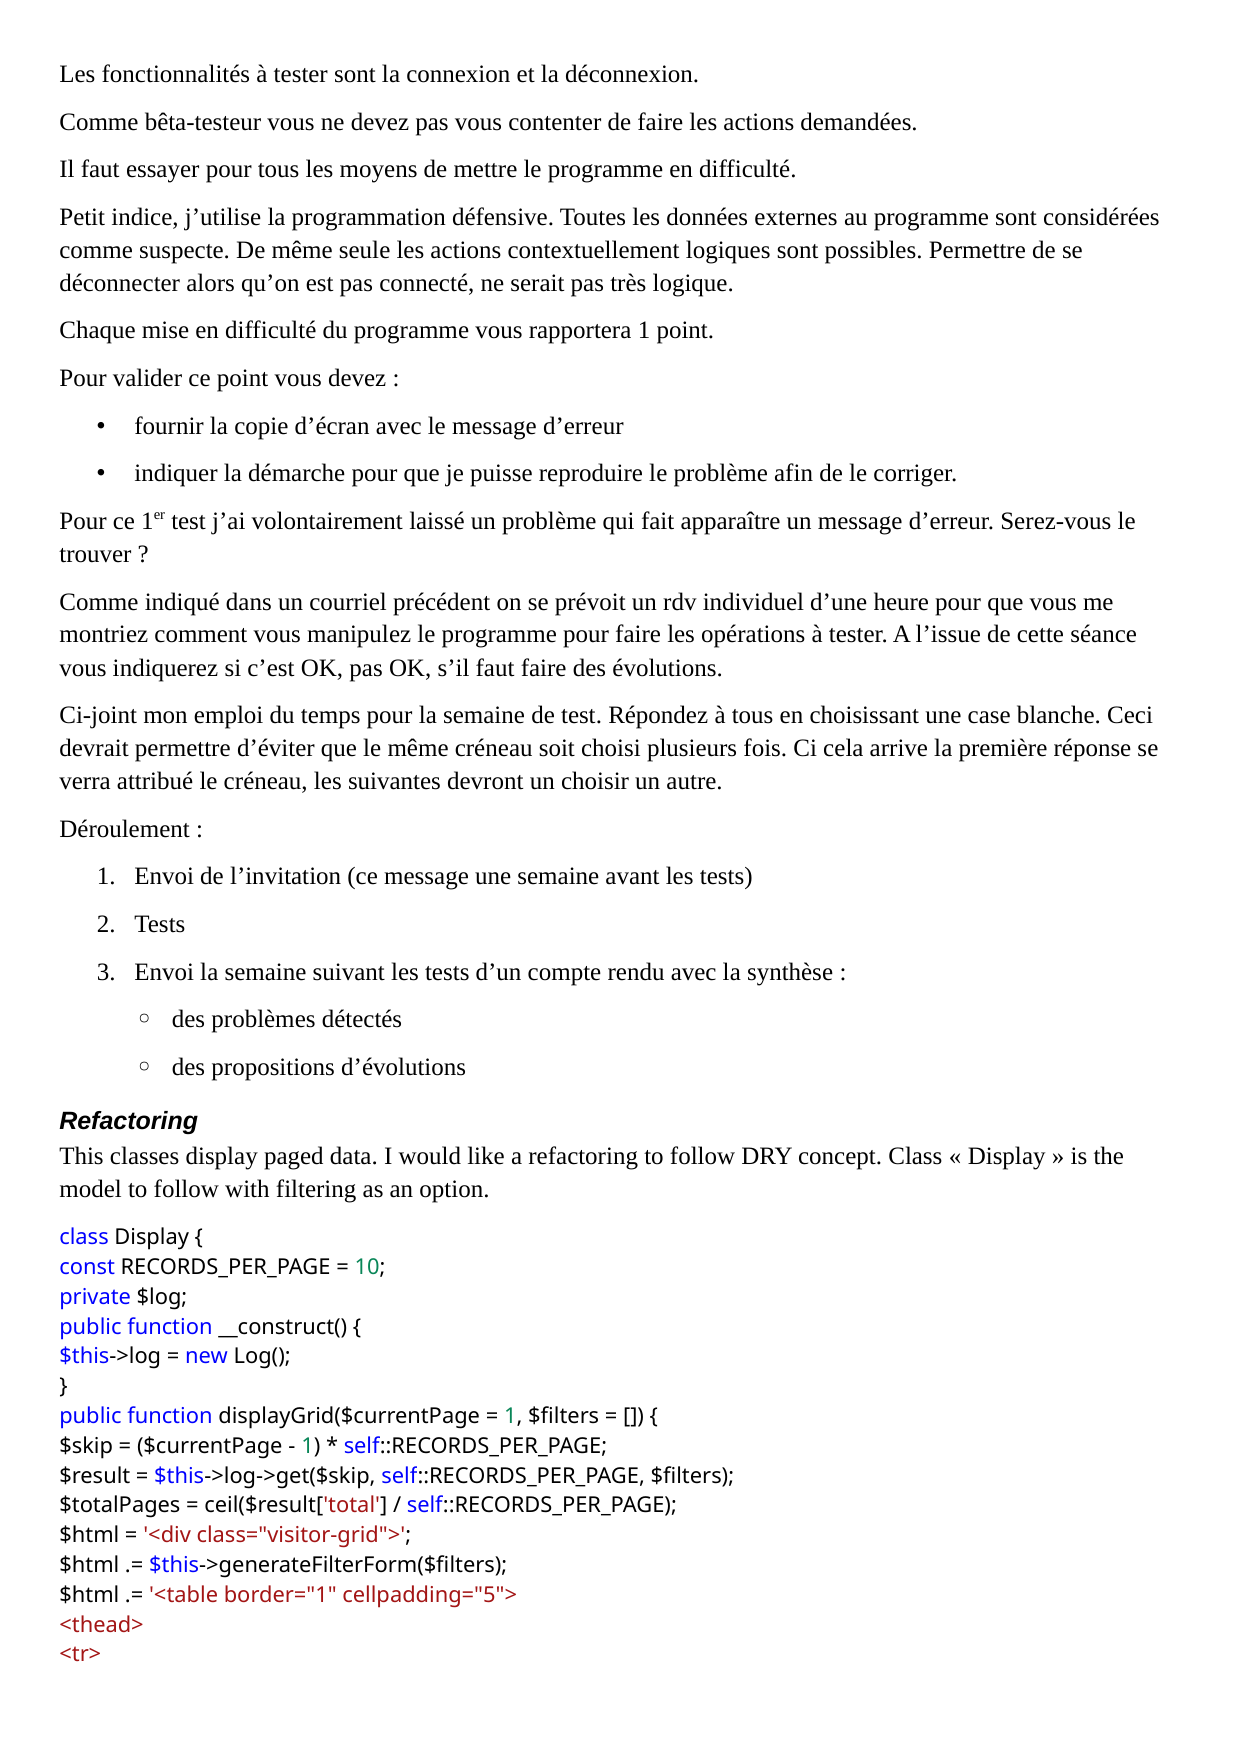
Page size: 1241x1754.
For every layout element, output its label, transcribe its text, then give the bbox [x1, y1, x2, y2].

text public function __construct() { [59, 1311, 1181, 1341]
text Comme indiqué dans un courriel précédent on se prévoit un rdv individuel d’une heure pour que vous me montriez comment vous manipulez le programme pour faire les opérations à tester. A l’issue de cette séance vous indiquerez si c’est OK, pas OK, s’il faut faire des évolutions. [59, 587, 1181, 681]
text $this->log = new Log(); [59, 1341, 1181, 1370]
subtitle Refactoring [59, 1106, 1181, 1134]
text <thead> [59, 1609, 1181, 1638]
text public function displayGrid($currentPage = 1, $filters = []) { [59, 1400, 1181, 1430]
text $skip = ($currentPage - 1) * self::RECORDS_PER_PAGE; [59, 1430, 1181, 1460]
text <tr> [59, 1638, 1181, 1668]
list Tests [97, 909, 1181, 938]
text Déroulement : [59, 814, 1181, 843]
text Ci-joint mon emploi du temps pour la semaine de test. Répondez à tous en choisissant une case blanche. Ceci devrait permettre d’éviter que le même créneau soit choisi plusieurs fois. Ci cela arrive la première réponse se verra attribué le créneau, les suivantes devront un choisir un autre. [59, 700, 1181, 795]
text Il faut essayer pour tous les moyens de mettre le programme en difficulté. [59, 154, 1181, 183]
list Envoi la semaine suivant les tests d’un compte rendu avec la synthèse : [97, 957, 1181, 985]
text $result = $this->log->get($skip, self::RECORDS_PER_PAGE, $filters); [59, 1460, 1181, 1489]
text } [59, 1370, 1181, 1400]
list fournir la copie d’écran avec le message d’erreur [97, 411, 1181, 439]
list des problèmes détectés [134, 1004, 1181, 1033]
list Envoi de l’invitation (ce message une semaine avant les tests) [97, 861, 1181, 890]
text Pour ce 1er test j’ai volontairement laissé un problème qui fait apparaître un message d’erreur. Serez-vous le trouver ? [59, 506, 1181, 568]
text Pour valider ce point vous devez : [59, 363, 1181, 392]
text Comme bêta-testeur vous ne devez pas vous contenter de faire les actions demandées. [59, 107, 1181, 135]
text Chaque mise en difficulté du programme vous rapportera 1 point. [59, 316, 1181, 344]
list des propositions d’évolutions [134, 1052, 1181, 1081]
text $html .= $this->generateFilterForm($filters); [59, 1549, 1181, 1579]
text This classes display paged data. I would like a refactoring to follow DRY concept. Class « Display » is the model to follow with filtering as an option. [59, 1141, 1181, 1202]
text class Display { [59, 1221, 1181, 1251]
text $totalPages = ceil($result['total'] / self::RECORDS_PER_PAGE); [59, 1489, 1181, 1519]
list indiquer la démarche pour que je puisse reproduire le problème afin de le corriger. [97, 458, 1181, 487]
text private $log; [59, 1281, 1181, 1311]
text Petit indice, j’utilise la programmation défensive. Toutes les données externes au programme sont considérées comme suspecte. De même seule les actions contextuellement logiques sont possibles. Permettre de se déconnecter alors qu’on est pas connecté, ne serait pas très logique. [59, 202, 1181, 297]
text Les fonctionnalités à tester sont la connexion et la déconnexion. [59, 59, 1181, 88]
text $html .= '<table border="1" cellpadding="5"> [59, 1579, 1181, 1609]
text $html = '<div class="visitor-grid">'; [59, 1519, 1181, 1549]
text const RECORDS_PER_PAGE = 10; [59, 1251, 1181, 1281]
